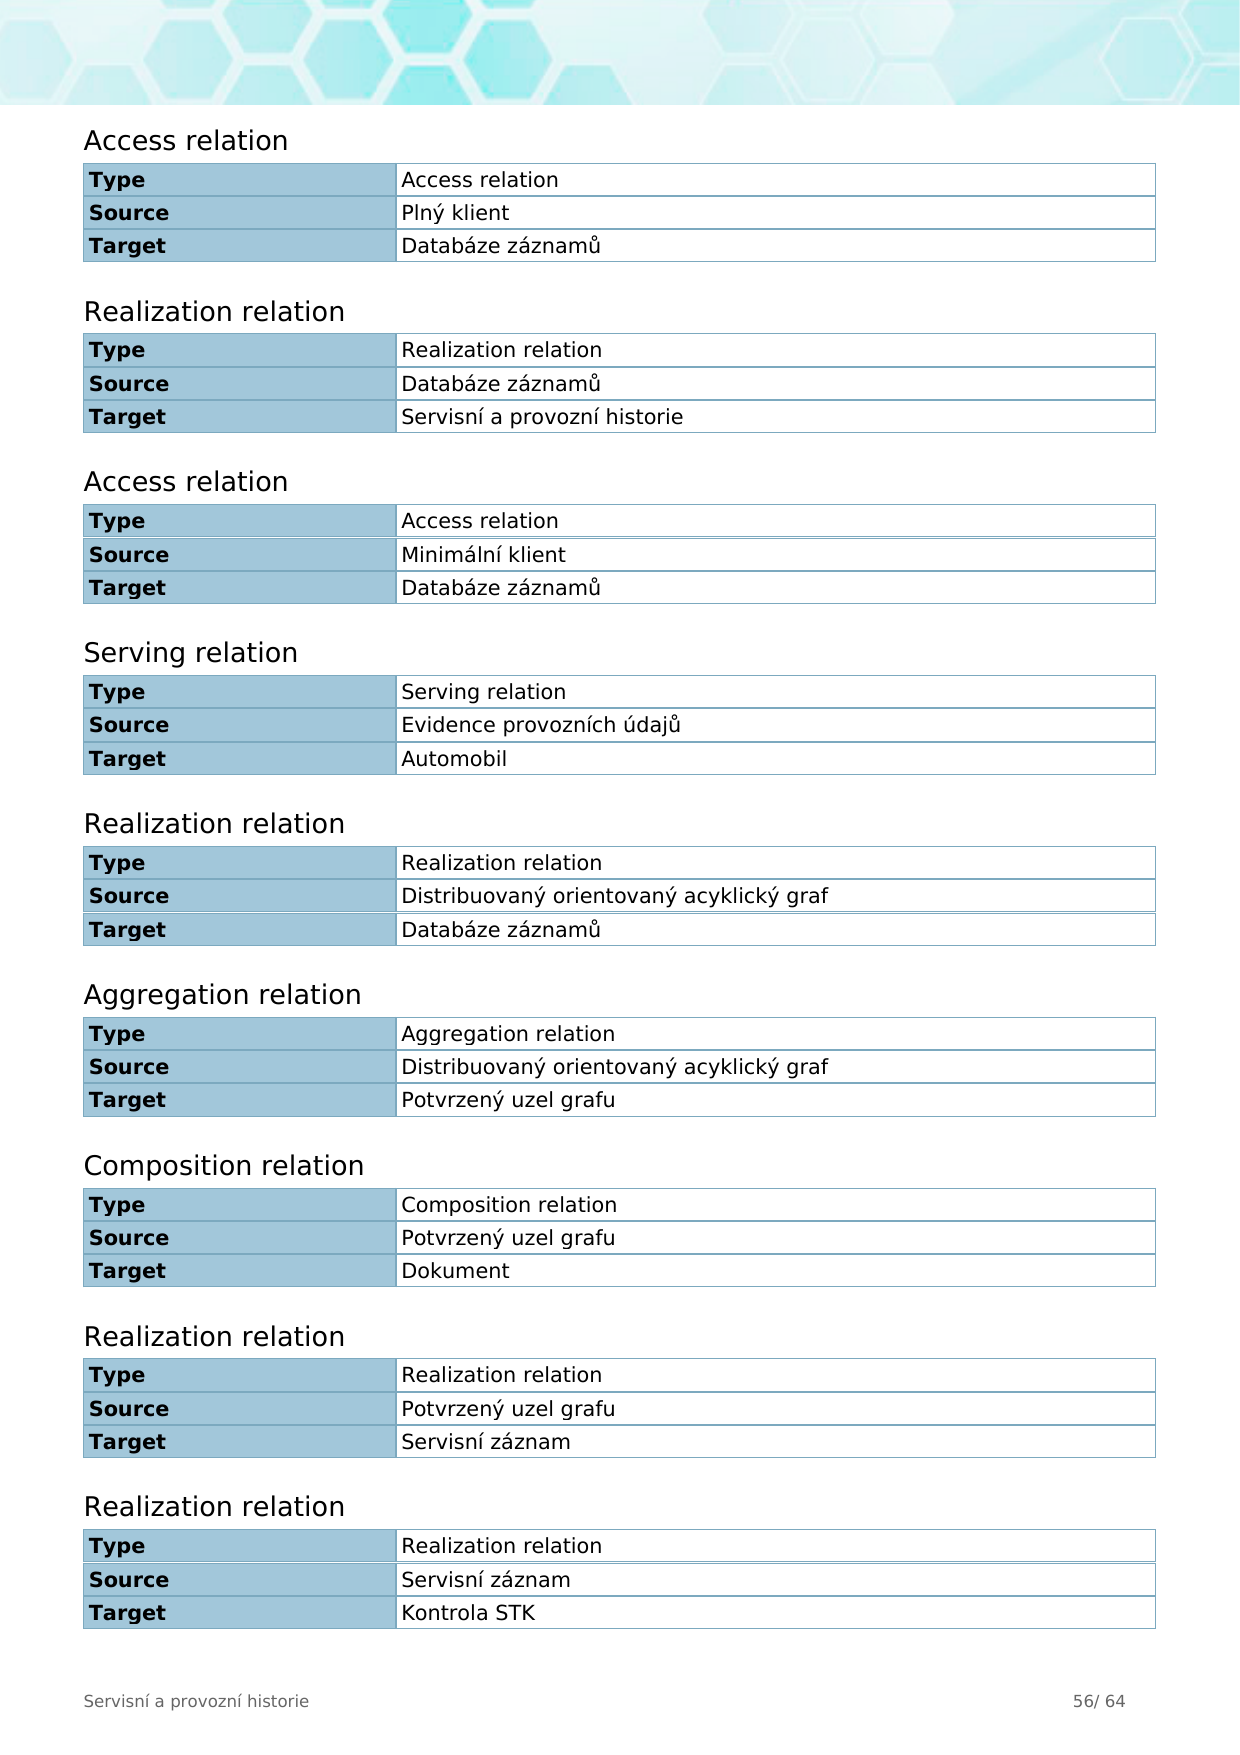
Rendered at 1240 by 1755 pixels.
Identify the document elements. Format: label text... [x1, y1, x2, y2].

table_cell [1094, 604, 1156, 637]
table_cell Type [84, 847, 395, 878]
table_cell [83, 604, 396, 637]
table_cell [1156, 196, 1239, 229]
table_cell [1156, 1117, 1239, 1150]
table_cell Distribuovaný orientovaný acyklický graf [397, 1051, 1155, 1082]
table_cell 56 [925, 1650, 1094, 1754]
table_cell [0, 1221, 83, 1254]
table_cell Realization relation [83, 1492, 1156, 1525]
table_cell [0, 1150, 83, 1183]
table_cell Target [84, 1426, 395, 1457]
table_cell [83, 500, 396, 504]
table_cell [0, 1254, 83, 1287]
table_cell [925, 1183, 1094, 1187]
table_cell Databáze záznamů [397, 572, 1155, 603]
table_cell [0, 1050, 83, 1083]
table_cell [1094, 158, 1156, 162]
table_cell Target [84, 1597, 395, 1628]
table_cell Target [84, 230, 395, 261]
table_cell [0, 105, 83, 125]
table_cell [0, 1354, 83, 1358]
table_cell [0, 946, 83, 979]
table_cell [83, 946, 396, 979]
table_cell Type [84, 1359, 395, 1391]
table_cell [1094, 433, 1156, 467]
table_cell [83, 1458, 396, 1492]
table_cell [83, 842, 396, 846]
table_cell [1094, 842, 1156, 846]
table_cell [1156, 1596, 1239, 1629]
table_cell [0, 158, 83, 162]
table_cell [1156, 1563, 1239, 1596]
table_cell [1156, 433, 1239, 467]
table_cell [1156, 742, 1239, 775]
table_cell Minimální klient [397, 539, 1155, 570]
table_cell [396, 1458, 925, 1492]
table_cell Source [84, 197, 395, 228]
table_cell [0, 1629, 83, 1650]
table_cell [0, 1392, 83, 1425]
table_cell Servisní a provozní historie [397, 401, 1155, 432]
table_cell [0, 842, 83, 846]
table_cell [1156, 879, 1239, 912]
table_cell [0, 1425, 83, 1458]
table_cell [1156, 708, 1239, 742]
table_cell [1156, 571, 1239, 604]
table_cell Source [84, 1222, 395, 1253]
table_cell [1094, 1183, 1156, 1187]
table_cell Aggregation relation [397, 1018, 1155, 1049]
table_cell [83, 1117, 396, 1150]
table_cell [1156, 946, 1239, 979]
table_cell [925, 263, 1094, 296]
table_cell Realization relation [83, 1321, 1156, 1354]
table_cell [0, 163, 83, 196]
table_cell [1156, 467, 1239, 500]
table_cell [0, 708, 83, 742]
table_cell Source [84, 880, 395, 911]
table_cell Access relation [397, 164, 1155, 195]
table_cell Automobil [397, 743, 1155, 774]
table_cell [83, 329, 396, 333]
table_cell [0, 671, 83, 675]
table_cell [1094, 775, 1156, 808]
table_cell Realization relation [397, 334, 1155, 366]
table_cell [0, 1183, 83, 1187]
table_cell [1156, 1050, 1239, 1083]
table_cell [1094, 1354, 1156, 1358]
table_cell [1156, 1358, 1239, 1392]
table_cell Serving relation [397, 676, 1155, 707]
table_cell [925, 1525, 1094, 1529]
table_cell [1156, 229, 1239, 262]
table_cell Composition relation [397, 1189, 1155, 1220]
table_cell [1094, 1525, 1156, 1529]
table_cell [0, 1525, 83, 1529]
table_cell [1156, 329, 1239, 333]
table_cell Servisní záznam [397, 1426, 1155, 1457]
table_cell [0, 675, 83, 708]
table_cell [396, 105, 925, 125]
table_cell [1156, 1458, 1239, 1492]
table_cell Kontrola STK [397, 1597, 1155, 1628]
table_cell [1156, 1425, 1239, 1458]
table_cell [1156, 105, 1239, 125]
table_cell [1156, 1392, 1239, 1425]
table_cell Evidence provozních údajů [397, 709, 1155, 741]
table_cell [1156, 1017, 1239, 1050]
table_cell [0, 1492, 83, 1525]
table_cell Dokument [397, 1255, 1155, 1286]
table_cell Potvrzený uzel grafu [397, 1222, 1155, 1253]
table_cell Type [84, 164, 395, 195]
table_cell [925, 1013, 1094, 1017]
table_cell [396, 842, 925, 846]
table_cell [83, 433, 396, 467]
table_cell [0, 742, 83, 775]
table_cell [1156, 263, 1239, 296]
table_cell [1156, 979, 1239, 1012]
table_cell [1156, 504, 1239, 537]
table_cell [1156, 775, 1239, 808]
table_cell [1156, 1529, 1239, 1562]
table_cell Aggregation relation [83, 979, 1156, 1012]
table_cell [1156, 1492, 1239, 1525]
table_cell [1094, 263, 1156, 296]
table_cell [1094, 1629, 1156, 1650]
table_cell Potvrzený uzel grafu [397, 1084, 1155, 1116]
table_cell [1094, 1288, 1156, 1321]
table_cell [1156, 842, 1239, 846]
table_cell Serving relation [83, 638, 1156, 671]
table_cell Servisní a provozní historie [83, 1650, 925, 1754]
table_cell Potvrzený uzel grafu [397, 1393, 1155, 1424]
table_cell Distribuovaný orientovaný acyklický graf [397, 880, 1155, 911]
table_cell [0, 196, 83, 229]
table_cell [1156, 1183, 1239, 1187]
table_cell [83, 671, 396, 675]
table_cell [0, 263, 83, 296]
table_cell Type [84, 676, 395, 707]
table_cell [83, 1288, 396, 1321]
table_cell [1156, 1354, 1239, 1358]
table_cell [83, 263, 396, 296]
table_cell Servisní záznam [397, 1564, 1155, 1595]
table_cell [925, 1458, 1094, 1492]
table_cell [83, 1354, 396, 1358]
table_cell [0, 1188, 83, 1221]
table_cell [1156, 367, 1239, 400]
table_cell Realization relation [397, 847, 1155, 878]
table_cell [396, 1013, 925, 1017]
table_cell [396, 1288, 925, 1321]
table_cell [1156, 913, 1239, 946]
table_cell [0, 400, 83, 433]
table_cell [396, 1525, 925, 1529]
table_cell [1094, 946, 1156, 979]
table_cell [1156, 1083, 1239, 1117]
table_cell [925, 433, 1094, 467]
table_cell [925, 671, 1094, 675]
table_cell [83, 158, 396, 162]
table_cell Access relation [397, 505, 1155, 536]
table_cell [396, 158, 925, 162]
table_cell Type [84, 334, 395, 366]
table_cell [1156, 400, 1239, 433]
table_cell [925, 1288, 1094, 1321]
table_cell [1156, 1150, 1239, 1183]
table_cell Type [84, 1018, 395, 1049]
table_cell [83, 775, 396, 808]
table_cell [925, 1117, 1094, 1150]
table_cell [396, 671, 925, 675]
table_cell [1156, 671, 1239, 675]
table_cell [925, 842, 1094, 846]
table_cell [0, 329, 83, 333]
table_cell [0, 1458, 83, 1492]
table_cell Target [84, 1084, 395, 1116]
table_cell [925, 604, 1094, 637]
table_cell [925, 1629, 1094, 1650]
table_cell [925, 158, 1094, 162]
table_cell [0, 1529, 83, 1562]
table_cell [1156, 1525, 1239, 1529]
table_cell Realization relation [397, 1359, 1155, 1391]
table_cell [1156, 1188, 1239, 1221]
table_cell Access relation [83, 467, 1156, 500]
table_cell [1156, 1288, 1239, 1321]
table_cell [1094, 1117, 1156, 1150]
table_cell [396, 1629, 925, 1650]
table_cell [0, 846, 83, 879]
table_cell [396, 604, 925, 637]
table_cell [0, 879, 83, 912]
table_cell Realization relation [83, 296, 1156, 329]
table_cell Databáze záznamů [397, 914, 1155, 945]
table_cell [925, 775, 1094, 808]
table_cell [0, 1563, 83, 1596]
table_cell [0, 504, 83, 537]
table_cell Realization relation [83, 808, 1156, 842]
table_cell [396, 263, 925, 296]
table_cell [1156, 846, 1239, 879]
table_cell [1094, 1013, 1156, 1017]
table_cell [1156, 1629, 1239, 1650]
table_cell [1094, 671, 1156, 675]
table_cell [396, 775, 925, 808]
table_cell [396, 1354, 925, 1358]
table_cell [1094, 329, 1156, 333]
table_cell [0, 1288, 83, 1321]
table_cell [1156, 1650, 1239, 1754]
table_cell Source [84, 1564, 395, 1595]
table_cell [0, 1650, 83, 1754]
table_cell [0, 1117, 83, 1150]
table_cell [396, 329, 925, 333]
table_cell Access relation [83, 125, 1156, 158]
table_cell [0, 500, 83, 504]
table_cell [1156, 500, 1239, 504]
table_cell [1156, 158, 1239, 162]
table_cell [1156, 1321, 1239, 1354]
table_cell [1156, 638, 1239, 671]
table_cell [0, 538, 83, 571]
table_cell [396, 433, 925, 467]
table_cell [0, 296, 83, 329]
table_cell Databáze záznamů [397, 368, 1155, 399]
table_cell [1156, 1221, 1239, 1254]
table_cell Type [84, 505, 395, 536]
table_cell [396, 946, 925, 979]
table_cell Realization relation [397, 1530, 1155, 1561]
table_cell / 64 [1094, 1650, 1156, 1754]
table_cell [83, 1629, 396, 1650]
table_cell [0, 1013, 83, 1017]
table_cell [1156, 163, 1239, 196]
table_cell [0, 1017, 83, 1050]
table_cell Target [84, 401, 395, 432]
table_cell [1094, 500, 1156, 504]
table_cell [0, 571, 83, 604]
table_cell Plný klient [397, 197, 1155, 228]
table_cell [0, 913, 83, 946]
table_cell [0, 1596, 83, 1629]
table_cell Target [84, 1255, 395, 1286]
table_cell [0, 1321, 83, 1354]
table_cell Source [84, 368, 395, 399]
table_cell [1156, 808, 1239, 842]
table_cell [1156, 296, 1239, 329]
table_cell [1156, 604, 1239, 637]
table_cell [0, 1358, 83, 1392]
table_cell [925, 329, 1094, 333]
table_cell [1156, 538, 1239, 571]
table_cell [396, 500, 925, 504]
table_cell Type [84, 1530, 395, 1561]
table_cell [1156, 1254, 1239, 1287]
table_cell [0, 1083, 83, 1117]
table_cell [83, 1183, 396, 1187]
table_cell Target [84, 914, 395, 945]
table_cell Source [84, 1051, 395, 1082]
table_cell [0, 433, 83, 467]
table_cell [396, 1117, 925, 1150]
table_cell [0, 638, 83, 671]
table_cell [0, 333, 83, 367]
table_cell [0, 229, 83, 262]
table_cell Composition relation [83, 1150, 1156, 1183]
table_cell Target [84, 743, 395, 774]
table_cell [1156, 333, 1239, 367]
table_cell [0, 125, 83, 158]
table_cell [83, 1013, 396, 1017]
table_cell [925, 1354, 1094, 1358]
table_cell [1094, 105, 1156, 125]
table_cell Target [84, 572, 395, 603]
table_cell [1094, 1458, 1156, 1492]
table_cell [0, 367, 83, 400]
table_cell Type [84, 1189, 395, 1220]
table_cell [1156, 1013, 1239, 1017]
table_cell [0, 604, 83, 637]
table_cell [0, 979, 83, 1012]
table_cell [925, 946, 1094, 979]
table_cell [83, 105, 396, 125]
table_cell [925, 105, 1094, 125]
table_cell [0, 467, 83, 500]
table_cell Source [84, 1393, 395, 1424]
table_cell [396, 1183, 925, 1187]
table_cell [0, 808, 83, 842]
table_cell Source [84, 709, 395, 741]
table_cell [0, 775, 83, 808]
table_cell [83, 1525, 396, 1529]
table_cell [1156, 125, 1239, 158]
table_cell [1156, 675, 1239, 708]
table_cell Source [84, 539, 395, 570]
table_cell Databáze záznamů [397, 230, 1155, 261]
table_cell [925, 500, 1094, 504]
